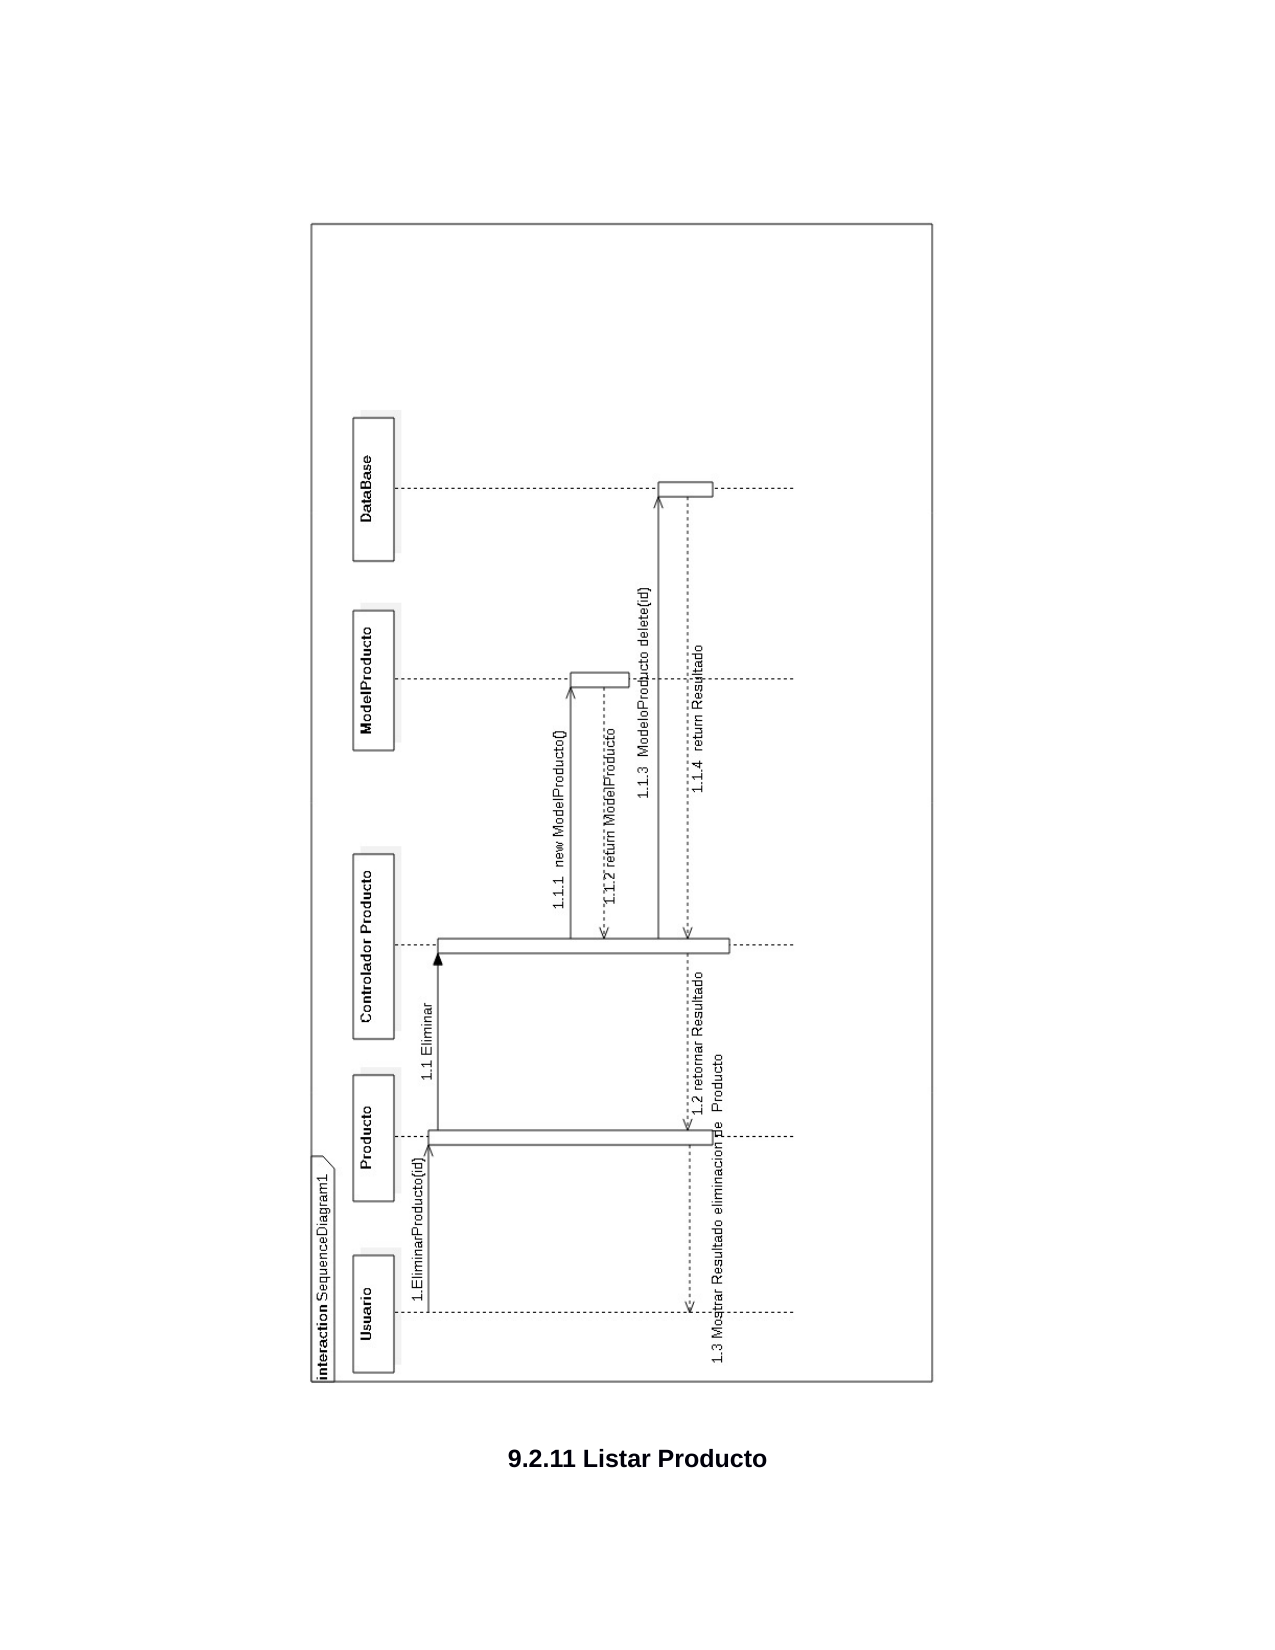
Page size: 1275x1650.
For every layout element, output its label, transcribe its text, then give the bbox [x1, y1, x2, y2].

text 9.2.11 Listar Producto [177, 1443, 1098, 1473]
picture [302, 179, 974, 1393]
